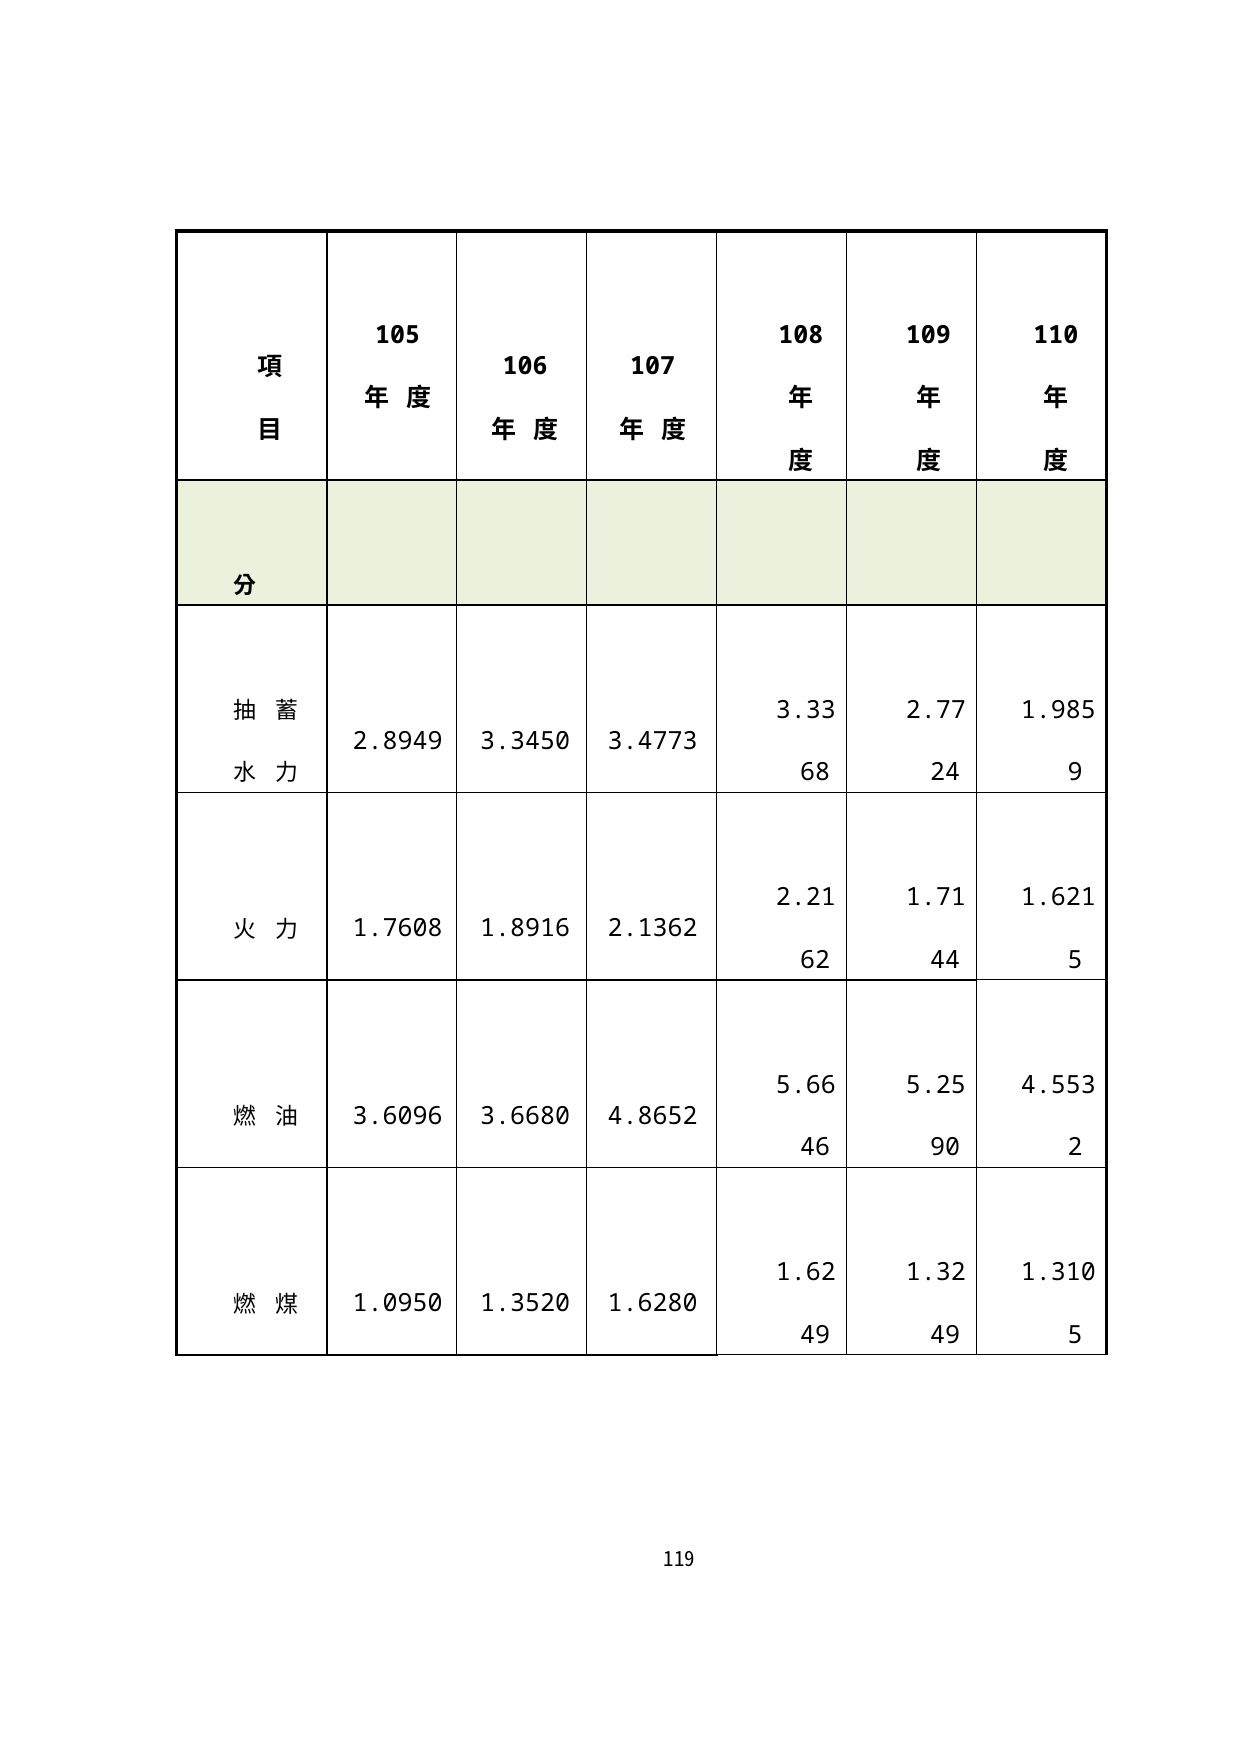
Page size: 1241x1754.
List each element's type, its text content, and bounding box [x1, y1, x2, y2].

table_header 110年度 [977, 233, 1105, 479]
table_cell 3.6680 [457, 981, 586, 1167]
table_cell 1.3105 [977, 1168, 1105, 1354]
table_cell [328, 481, 456, 604]
table_cell 分 [178, 481, 326, 604]
table_cell 3.3368 [717, 606, 846, 792]
table_cell 5.6646 [717, 981, 846, 1167]
table_cell 3.6096 [328, 981, 456, 1167]
table_cell 1.6249 [717, 1168, 846, 1354]
table_header 109年度 [847, 233, 976, 479]
table_cell [847, 481, 976, 604]
table_header 項 目 [178, 233, 326, 479]
table_cell 燃煤 [178, 1168, 326, 1354]
table_cell [587, 481, 716, 604]
table_cell [717, 481, 846, 604]
table_cell 2.8949 [328, 606, 456, 792]
table_cell 5.2590 [847, 981, 976, 1167]
table_cell 燃油 [178, 981, 326, 1167]
table_cell 2.7724 [847, 606, 976, 792]
table_cell 2.1362 [587, 793, 716, 979]
table_cell 3.3450 [457, 606, 586, 792]
table_cell 1.3520 [457, 1168, 586, 1354]
table_cell 3.4773 [587, 606, 716, 792]
table_cell 火力 [178, 793, 326, 979]
table_cell 1.7144 [847, 793, 976, 979]
table_cell 1.9859 [977, 606, 1105, 792]
table_cell 1.6215 [977, 793, 1105, 979]
table_header 107年度 [587, 233, 716, 479]
table_cell 抽蓄水力 [178, 606, 326, 792]
table_cell [977, 481, 1105, 604]
table_cell 1.3249 [847, 1168, 976, 1354]
table_header 105年度 [328, 233, 456, 479]
table_cell 4.8652 [587, 981, 716, 1167]
table_header 106年度 [457, 233, 586, 479]
table_cell 4.5532 [977, 980, 1105, 1167]
table_cell 1.8916 [457, 793, 586, 979]
table_cell 1.7608 [328, 793, 456, 979]
table_cell 1.0950 [328, 1168, 456, 1354]
table_cell 2.2162 [717, 793, 846, 979]
table_cell 1.6280 [587, 1168, 716, 1354]
table_header 108年度 [717, 233, 846, 479]
table_cell [457, 481, 586, 604]
